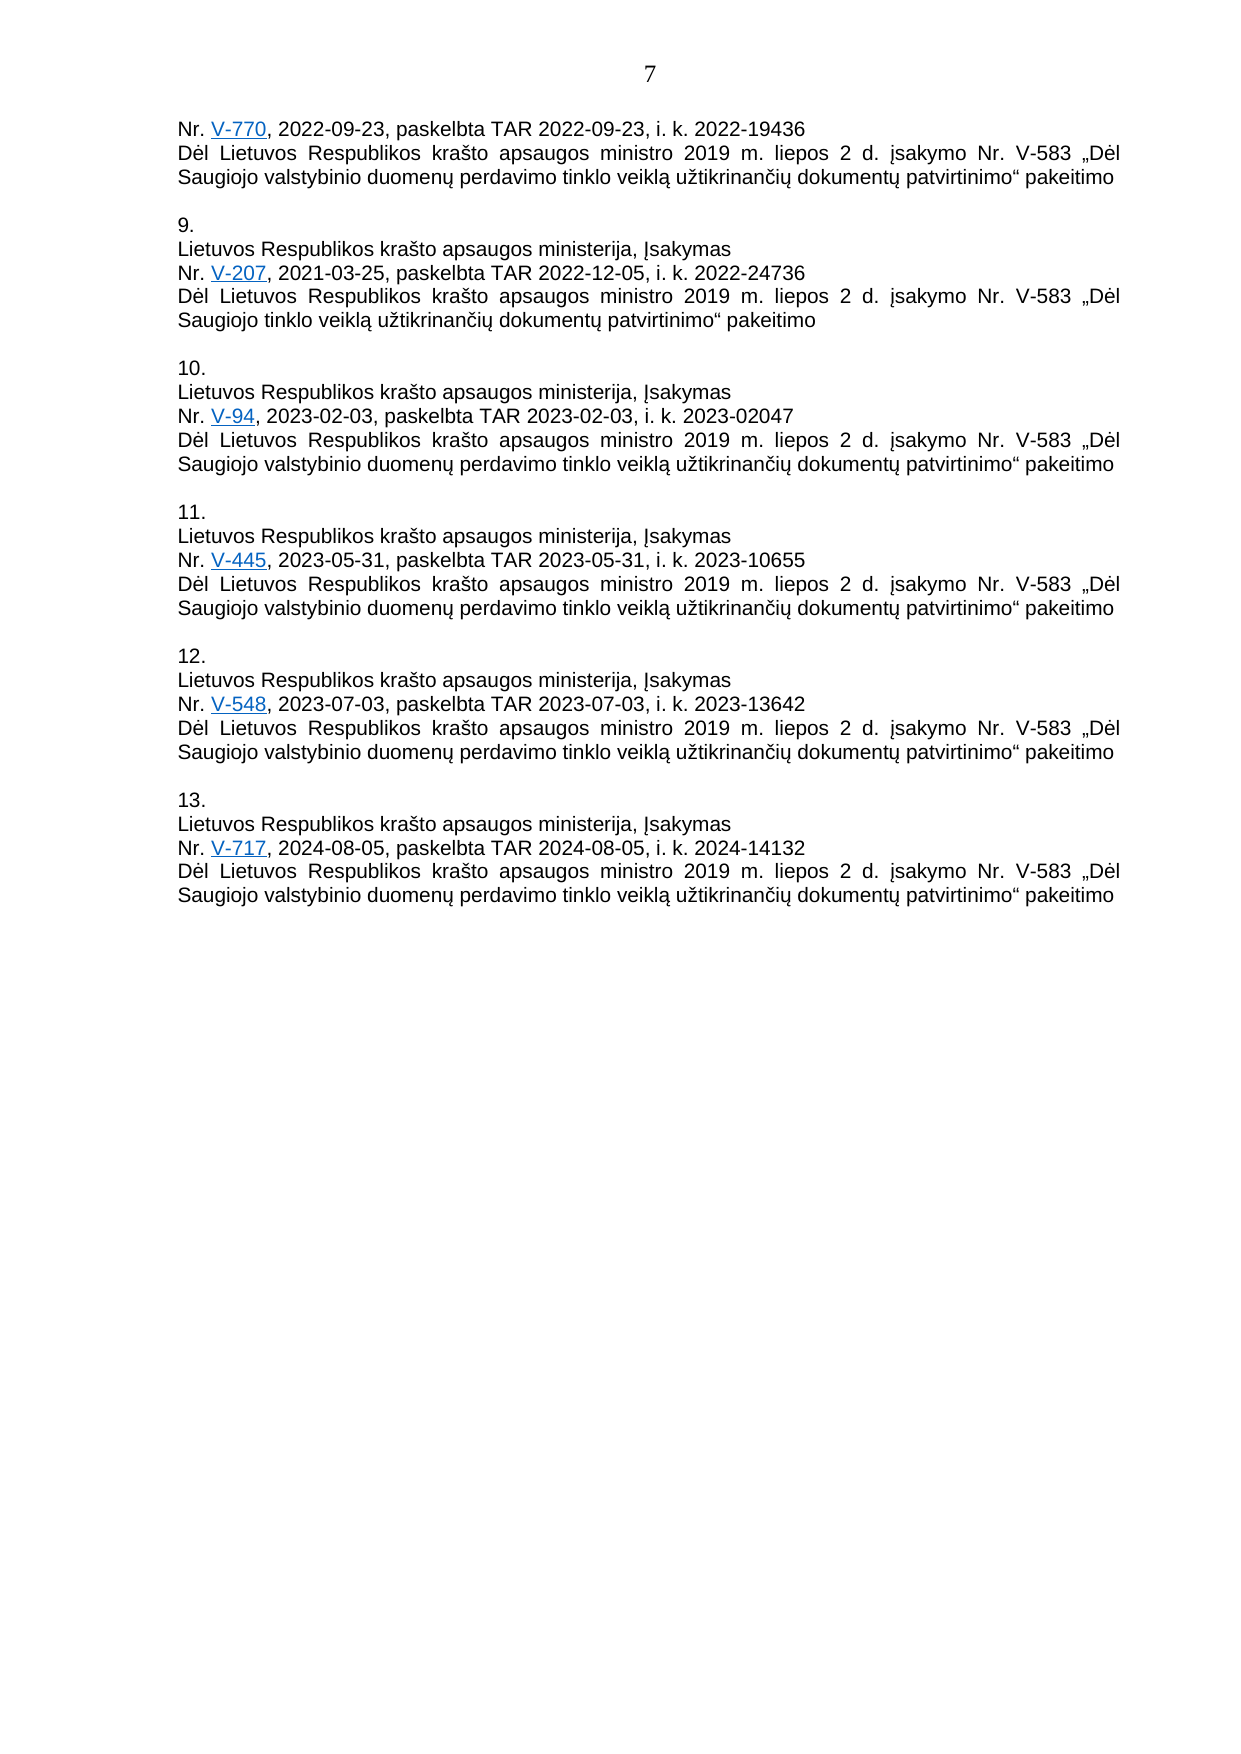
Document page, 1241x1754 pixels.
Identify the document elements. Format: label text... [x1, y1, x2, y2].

text Dėl Lietuvos Respublikos krašto apsaugos ministro 2019 m. liepos 2 d. įsakymo Nr. V-583 „Dėl Saugiojo valstybinio duomenų perdavimo tinklo veiklą užtikrinančių dokumentų patvirtinimo“ pakeitimo [177, 716, 1122, 763]
text 11. [177, 500, 1122, 524]
text Nr. V-717, 2024-08-05, paskelbta TAR 2024-08-05, i. k. 2024-14132 [177, 835, 1122, 859]
text Nr. V-207, 2021-03-25, paskelbta TAR 2022-12-05, i. k. 2022-24736 [177, 260, 1122, 284]
text Dėl Lietuvos Respublikos krašto apsaugos ministro 2019 m. liepos 2 d. įsakymo Nr. V-583 „Dėl Saugiojo valstybinio duomenų perdavimo tinklo veiklą užtikrinančių dokumentų patvirtinimo“ pakeitimo [177, 572, 1122, 620]
text Nr. V-445, 2023-05-31, paskelbta TAR 2023-05-31, i. k. 2023-10655 [177, 548, 1122, 572]
text Dėl Lietuvos Respublikos krašto apsaugos ministro 2019 m. liepos 2 d. įsakymo Nr. V-583 „Dėl Saugiojo valstybinio duomenų perdavimo tinklo veiklą užtikrinančių dokumentų patvirtinimo“ pakeitimo [177, 859, 1122, 907]
text 12. [177, 644, 1122, 668]
text Nr. V-94, 2023-02-03, paskelbta TAR 2023-02-03, i. k. 2023-02047 [177, 404, 1122, 428]
text Lietuvos Respublikos krašto apsaugos ministerija, Įsakymas [177, 524, 1122, 548]
text 9. [177, 212, 1122, 236]
text Nr. V-770, 2022-09-23, paskelbta TAR 2022-09-23, i. k. 2022-19436 [177, 117, 1122, 141]
text 13. [177, 787, 1122, 811]
text Nr. V-548, 2023-07-03, paskelbta TAR 2023-07-03, i. k. 2023-13642 [177, 692, 1122, 716]
text Dėl Lietuvos Respublikos krašto apsaugos ministro 2019 m. liepos 2 d. įsakymo Nr. V-583 „Dėl Saugiojo tinklo veiklą užtikrinančių dokumentų patvirtinimo“ pakeitimo [177, 284, 1122, 332]
text Lietuvos Respublikos krašto apsaugos ministerija, Įsakymas [177, 668, 1122, 692]
text 10. [177, 356, 1122, 380]
text Lietuvos Respublikos krašto apsaugos ministerija, Įsakymas [177, 811, 1122, 835]
text Dėl Lietuvos Respublikos krašto apsaugos ministro 2019 m. liepos 2 d. įsakymo Nr. V-583 „Dėl Saugiojo valstybinio duomenų perdavimo tinklo veiklą užtikrinančių dokumentų patvirtinimo“ pakeitimo [177, 428, 1122, 476]
text Dėl Lietuvos Respublikos krašto apsaugos ministro 2019 m. liepos 2 d. įsakymo Nr. V-583 „Dėl Saugiojo valstybinio duomenų perdavimo tinklo veiklą užtikrinančių dokumentų patvirtinimo“ pakeitimo [177, 141, 1122, 188]
text Lietuvos Respublikos krašto apsaugos ministerija, Įsakymas [177, 380, 1122, 404]
text Lietuvos Respublikos krašto apsaugos ministerija, Įsakymas [177, 236, 1122, 260]
